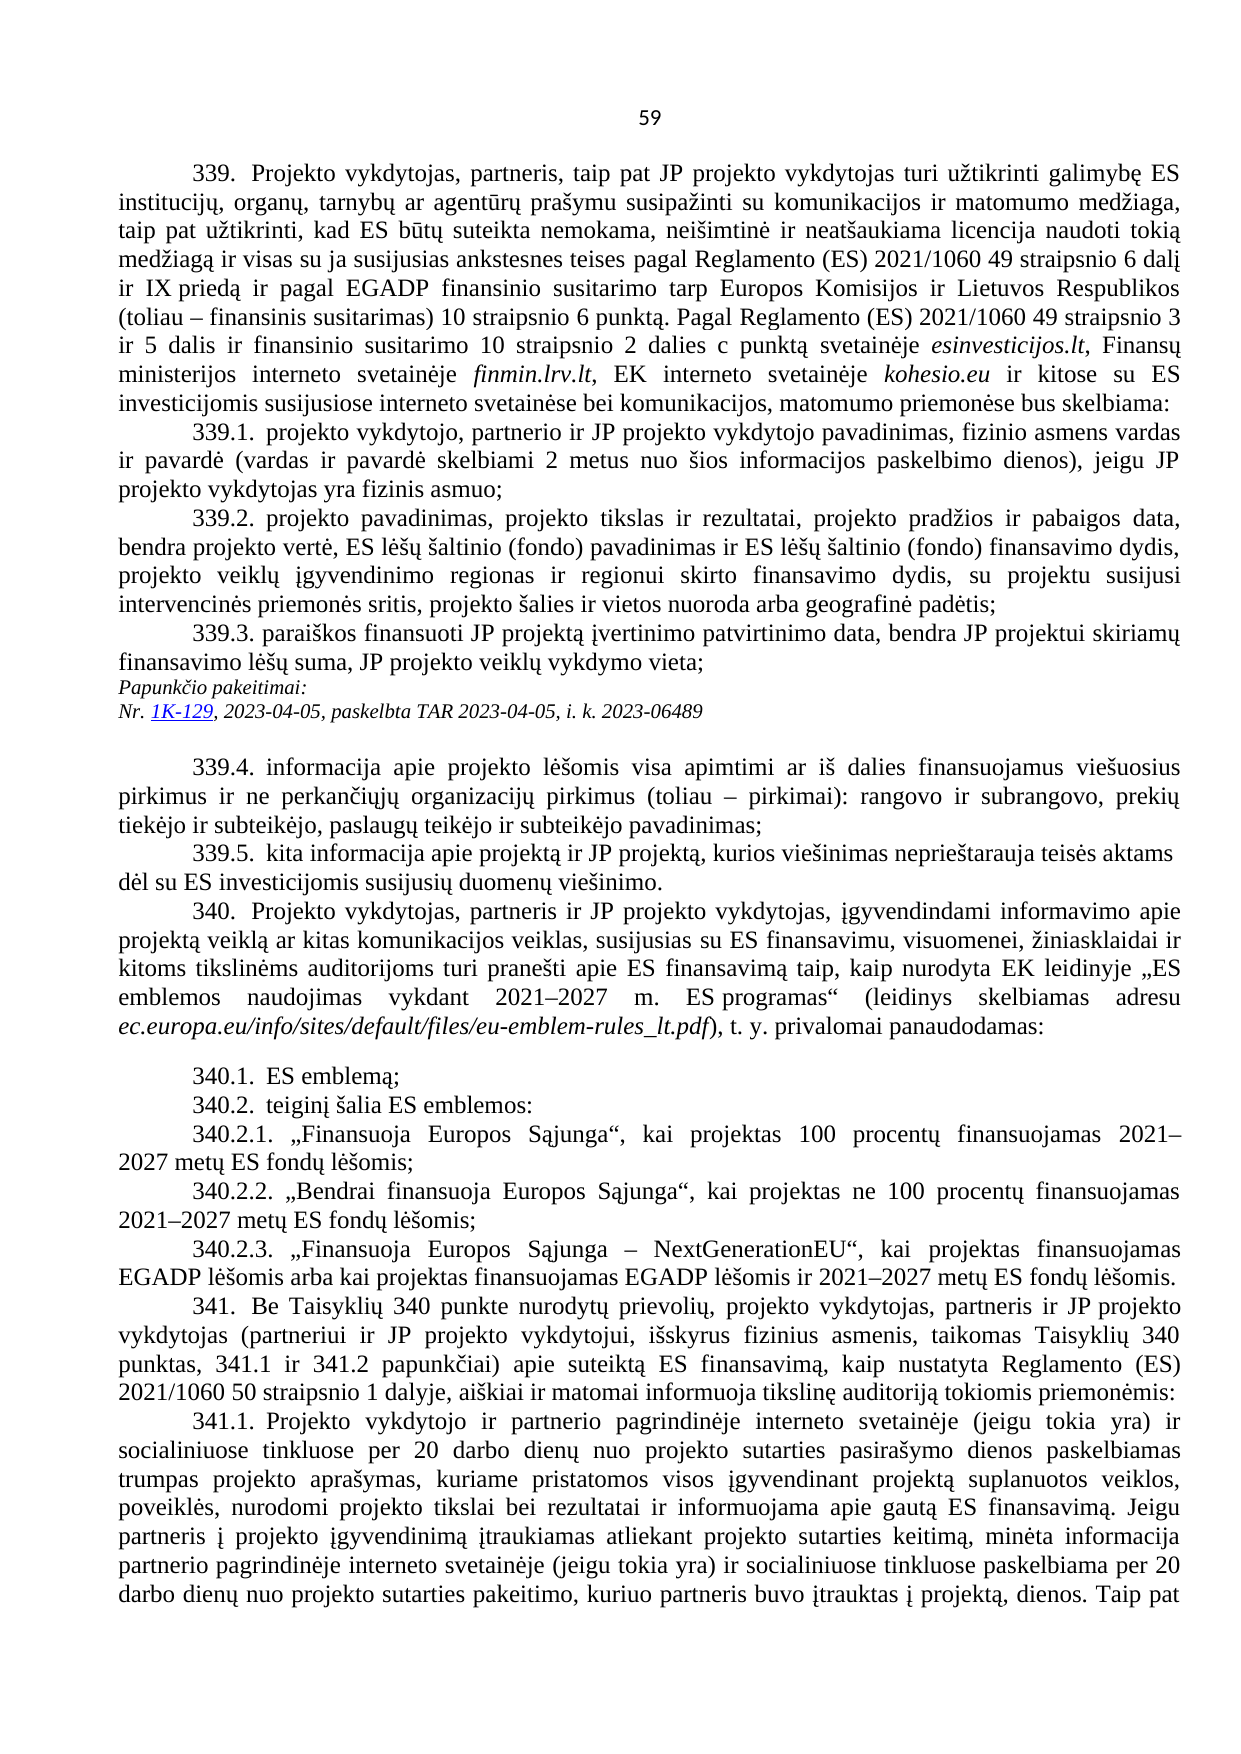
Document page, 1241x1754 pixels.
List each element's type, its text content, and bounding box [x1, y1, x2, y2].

text 341. Be Taisyklių 340 punkte nurodytų prievolių, projekto vykdytojas, partneris ir JP projekto vykdytojas (partneriui ir JP projekto vykdytojui, išskyrus fizinius asmenis, taikomas Taisyklių 340 punktas, 341.1 ir 341.2 papunkčiai) apie suteiktą ES finansavimą, kaip nustatyta Reglamento (ES) 2021/1060 50 straipsnio 1 dalyje, aiškiai ir matomai informuoja tikslinę auditoriją tokiomis priemonėmis: [118, 1291, 1181, 1406]
text 340.2.1. „Finansuoja Europos Sąjunga“, kai projektas 100 procentų finansuojamas 2021–2027 metų ES fondų lėšomis; [118, 1119, 1181, 1176]
text 341.1. Projekto vykdytojo ir partnerio pagrindinėje interneto svetainėje (jeigu tokia yra) ir socialiniuose tinkluose per 20 darbo dienų nuo projekto sutarties pasirašymo dienos paskelbiamas trumpas projekto aprašymas, kuriame pristatomos visos įgyvendinant projektą suplanuotos veiklos, poveiklės, nurodomi projekto tikslai bei rezultatai ir informuojama apie gautą ES finansavimą. Jeigu partneris į projekto įgyvendinimą įtraukiamas atliekant projekto sutarties keitimą, minėta informacija partnerio pagrindinėje interneto svetainėje (jeigu tokia yra) ir socialiniuose tinkluose paskelbiama per 20 darbo dienų nuo projekto sutarties pakeitimo, kuriuo partneris buvo įtrauktas į projektą, dienos. Taip pat [118, 1406, 1181, 1607]
text 340.2.2. „Bendrai finansuoja Europos Sąjunga“, kai projektas ne 100 procentų finansuojamas 2021–2027 metų ES fondų lėšomis; [118, 1176, 1181, 1234]
text Nr. 1K-129, 2023-04-05, paskelbta TAR 2023-04-05, i. k. 2023-06489 [118, 699, 1181, 723]
text 339.4. informacija apie projekto lėšomis visa apimtimi ar iš dalies finansuojamus viešuosius pirkimus ir ne perkančiųjų organizacijų pirkimus (toliau – pirkimai): rangovo ir subrangovo, prekių tiekėjo ir subteikėjo, paslaugų teikėjo ir subteikėjo pavadinimas; [118, 752, 1181, 838]
text 339.3. paraiškos finansuoti JP projektą įvertinimo patvirtinimo data, bendra JP projektui skiriamų finansavimo lėšų suma, JP projekto veiklų vykdymo vieta; [118, 618, 1181, 675]
text 340.1. ES emblemą; [118, 1061, 1181, 1090]
text 340.2.3. „Finansuoja Europos Sąjunga – NextGenerationEU“, kai projektas finansuojamas EGADP lėšomis arba kai projektas finansuojamas EGADP lėšomis ir 2021–2027 metų ES fondų lėšomis. [118, 1234, 1181, 1291]
text 340. Projekto vykdytojas, partneris ir JP projekto vykdytojas, įgyvendindami informavimo apie projektą veiklą ar kitas komunikacijos veiklas, susijusias su ES finansavimu, visuomenei, žiniasklaidai ir kitoms tikslinėms auditorijoms turi pranešti apie ES finansavimą taip, kaip nurodyta EK leidinyje „ES emblemos naudojimas vykdant 2021–2027 m. ES programas“ (leidinys skelbiamas adresu ec.europa.eu/info/sites/default/files/eu-emblem-rules_lt.pdf), t. y. privalomai panaudodamas: [118, 896, 1181, 1040]
text Papunkčio pakeitimai: [118, 675, 1181, 699]
text 339.5. kita informacija apie projektą ir JP projektą, kurios viešinimas neprieštarauja teisės aktams dėl su ES investicijomis susijusių duomenų viešinimo. [118, 838, 1181, 896]
text 339.1. projekto vykdytojo, partnerio ir JP projekto vykdytojo pavadinimas, fizinio asmens vardas ir pavardė (vardas ir pavardė skelbiami 2 metus nuo šios informacijos paskelbimo dienos), jeigu JP projekto vykdytojas yra fizinis asmuo; [118, 417, 1181, 503]
text 340.2. teiginį šalia ES emblemos: [118, 1090, 1181, 1119]
text 339.2. projekto pavadinimas, projekto tikslas ir rezultatai, projekto pradžios ir pabaigos data, bendra projekto vertė, ES lėšų šaltinio (fondo) pavadinimas ir ES lėšų šaltinio (fondo) finansavimo dydis, projekto veiklų įgyvendinimo regionas ir regionui skirto finansavimo dydis, su projektu susijusi intervencinės priemonės sritis, projekto šalies ir vietos nuoroda arba geografinė padėtis; [118, 503, 1181, 618]
text 339. Projekto vykdytojas, partneris, taip pat JP projekto vykdytojas turi užtikrinti galimybę ES institucijų, organų, tarnybų ar agentūrų prašymu susipažinti su komunikacijos ir matomumo medžiaga, taip pat užtikrinti, kad ES būtų suteikta nemokama, neišimtinė ir neatšaukiama licencija naudoti tokią medžiagą ir visas su ja susijusias ankstesnes teises pagal Reglamento (ES) 2021/1060 49 straipsnio 6 dalį ir IX priedą ir pagal EGADP finansinio susitarimo tarp Europos Komisijos ir Lietuvos Respublikos (toliau – finansinis susitarimas) 10 straipsnio 6 punktą. Pagal Reglamento (ES) 2021/1060 49 straipsnio 3 ir 5 dalis ir finansinio susitarimo 10 straipsnio 2 dalies c punktą svetainėje esinvesticijos.lt, Finansų ministerijos interneto svetainėje finmin.lrv.lt, EK interneto svetainėje kohesio.eu ir kitose su ES investicijomis susijusiose interneto svetainėse bei komunikacijos, matomumo priemonėse bus skelbiama: [118, 158, 1181, 417]
